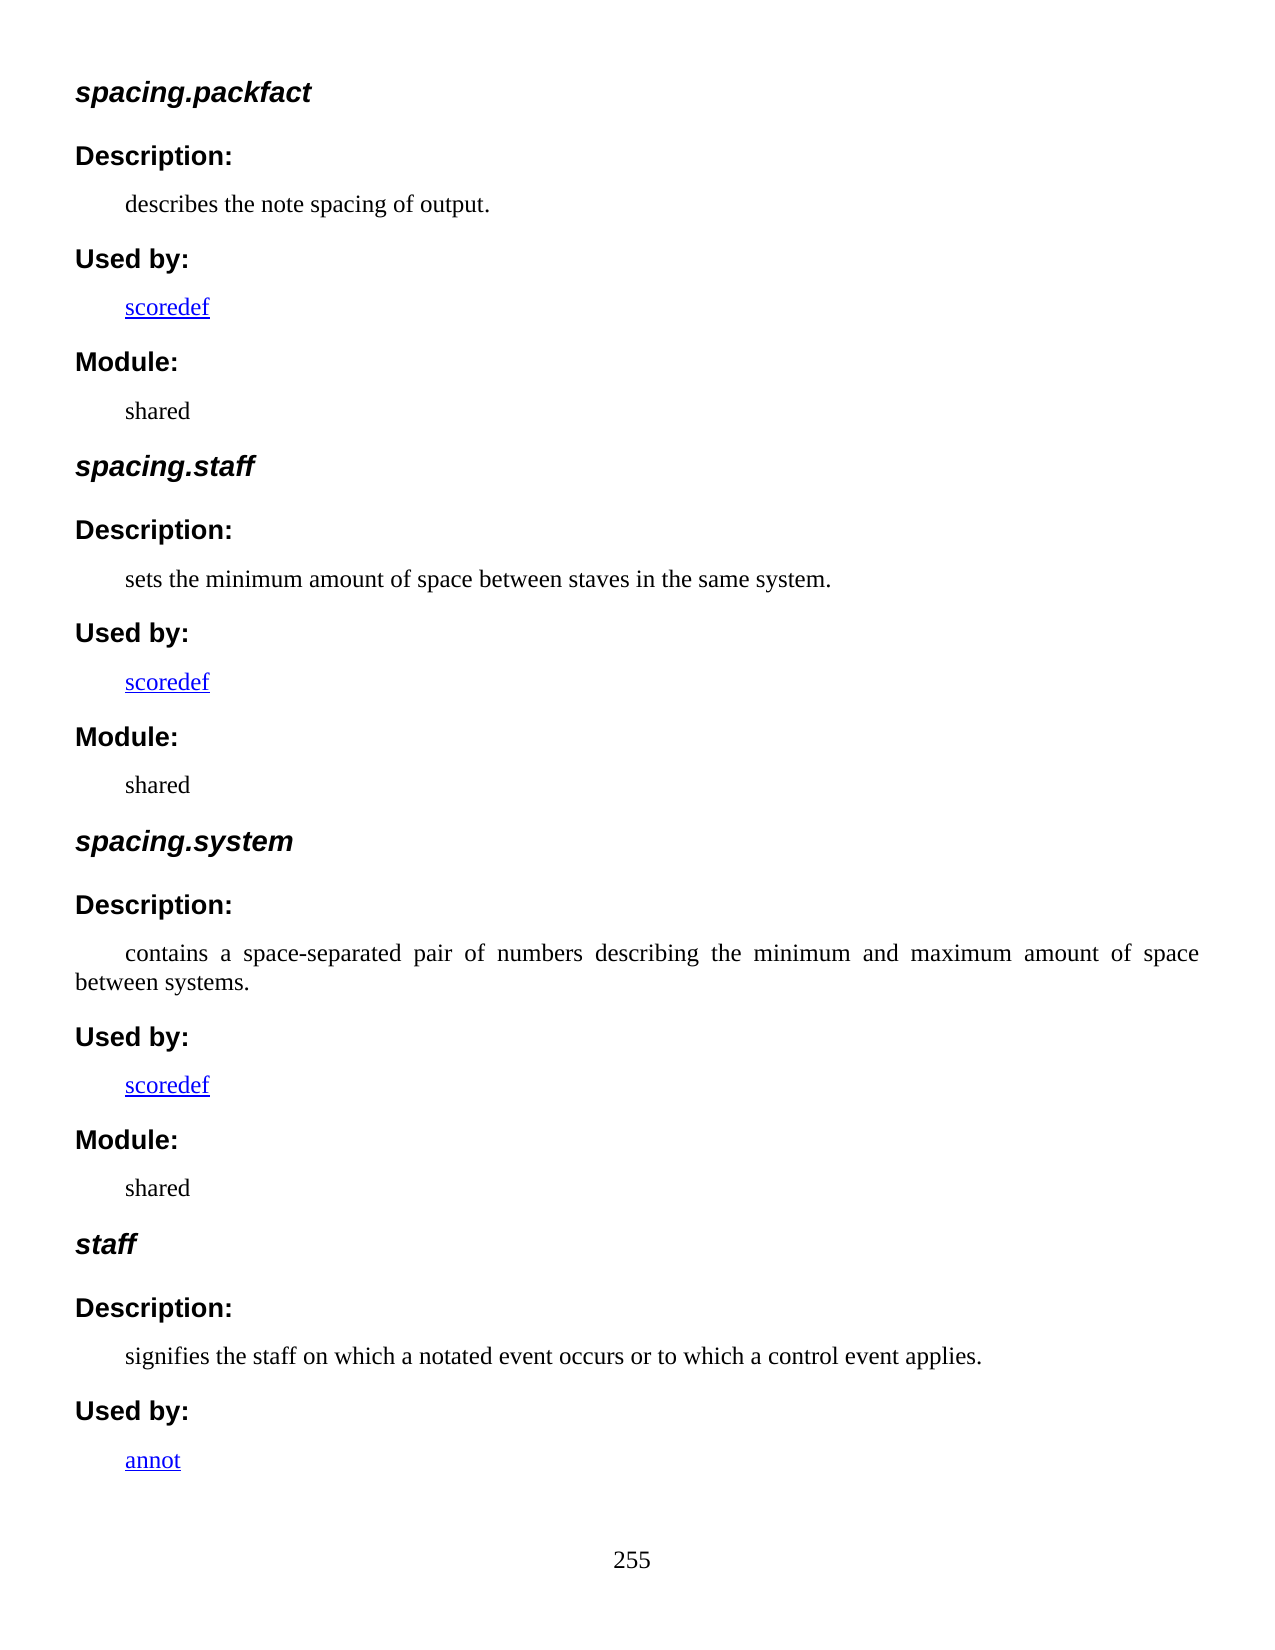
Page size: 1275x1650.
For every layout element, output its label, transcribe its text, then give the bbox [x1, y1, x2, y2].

subtitle Description: [75, 140, 1200, 171]
subtitle Used by: [75, 1021, 1200, 1052]
text annot [75, 1445, 1200, 1473]
text describes the note spacing of output. [75, 189, 1200, 218]
subtitle spacing.system [75, 824, 1200, 857]
subtitle Description: [75, 889, 1200, 920]
subtitle spacing.packfact [75, 75, 1200, 108]
text shared [75, 396, 1200, 424]
subtitle Module: [75, 1124, 1200, 1155]
text scoredef [75, 1070, 1200, 1099]
text signifies the staff on which a notated event occurs or to which a control event applies. [75, 1341, 1200, 1370]
subtitle staff [75, 1227, 1200, 1261]
subtitle Module: [75, 721, 1200, 752]
text sets the minimum amount of space between staves in the same system. [75, 564, 1200, 592]
subtitle Description: [75, 514, 1200, 546]
subtitle Used by: [75, 617, 1200, 649]
subtitle spacing.staff [75, 449, 1200, 483]
text scoredef [75, 292, 1200, 321]
subtitle Used by: [75, 243, 1200, 274]
text shared [75, 770, 1200, 799]
subtitle Used by: [75, 1395, 1200, 1426]
text scoredef [75, 667, 1200, 696]
subtitle Description: [75, 1292, 1200, 1323]
subtitle Module: [75, 346, 1200, 377]
text shared [75, 1173, 1200, 1202]
text contains a space-separated pair of numbers describing the minimum and maximum amount of space between systems. [75, 938, 1200, 996]
